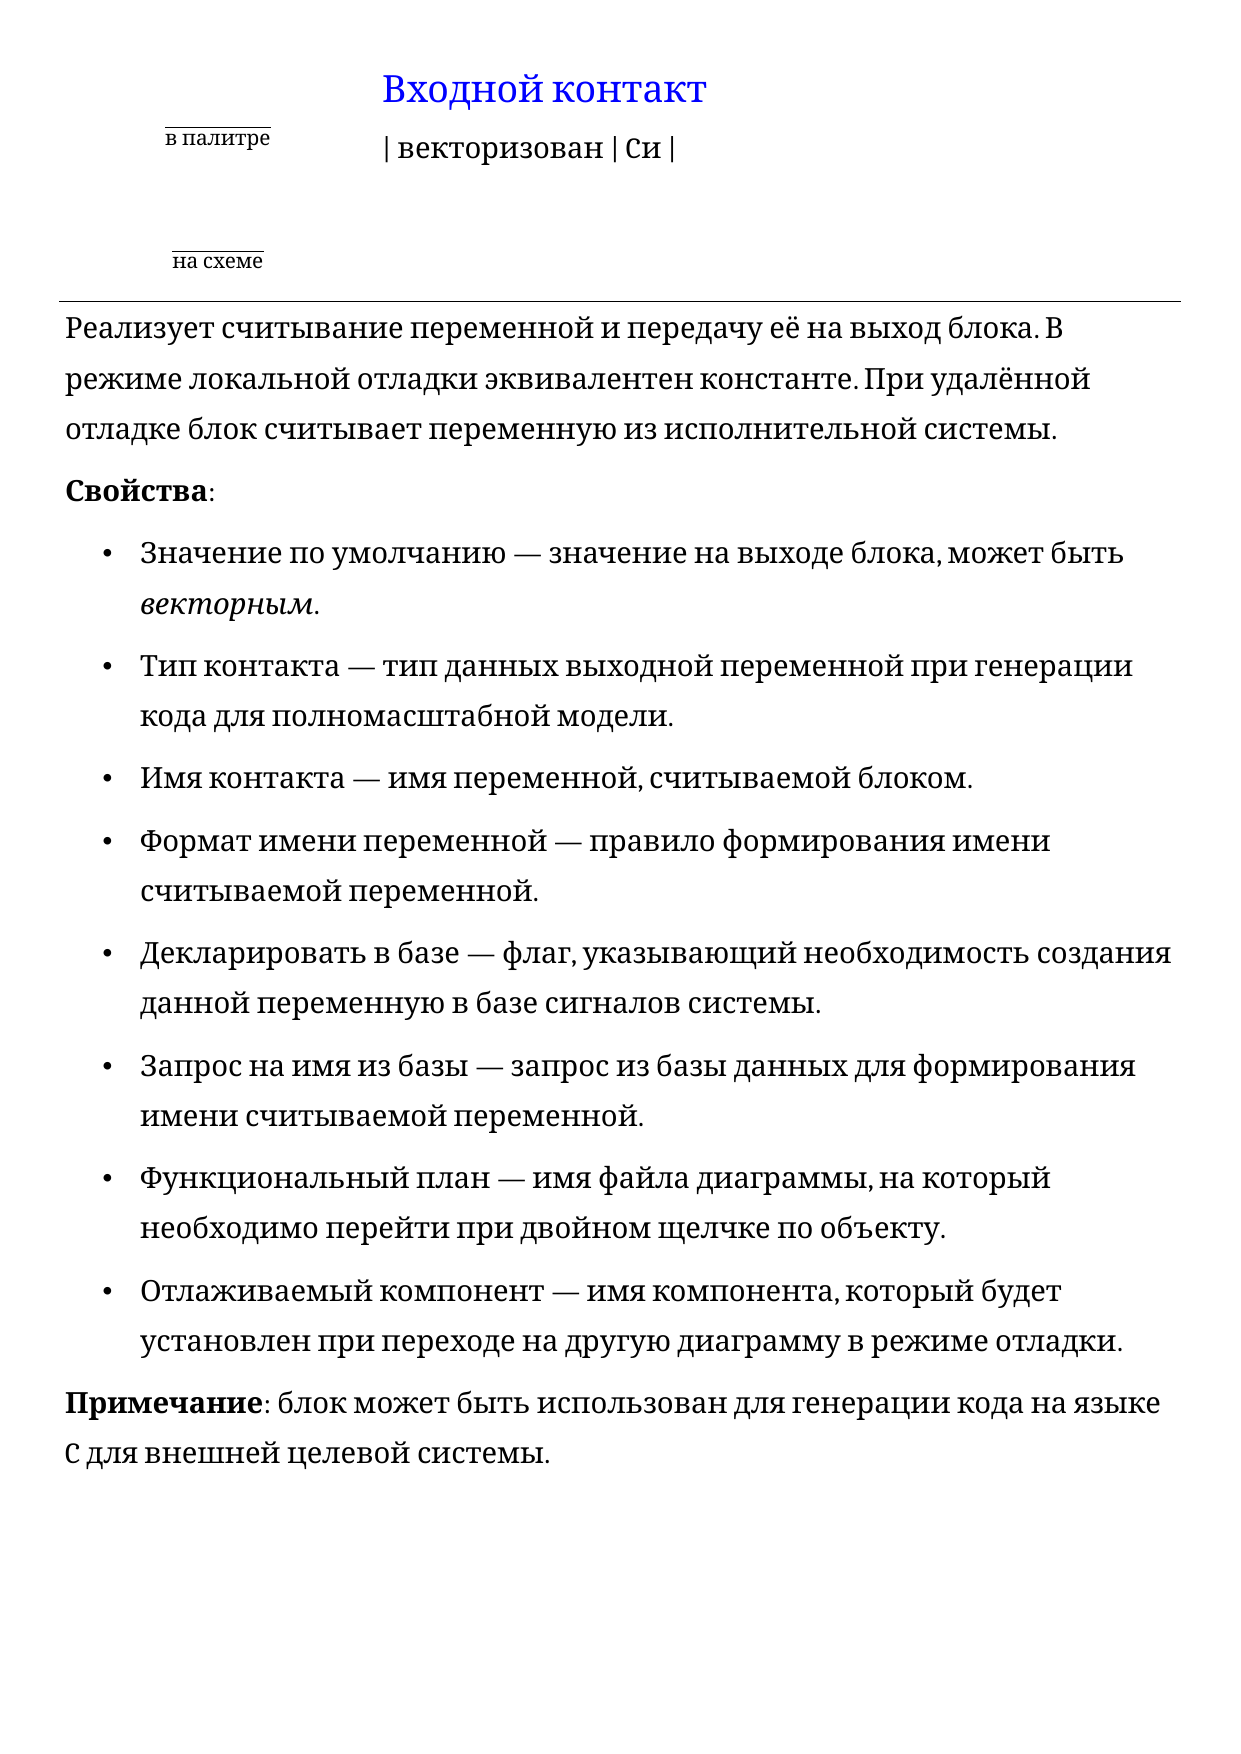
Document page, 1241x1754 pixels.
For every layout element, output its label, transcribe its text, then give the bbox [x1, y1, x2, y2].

table_header Входной контакт [376, 59, 1181, 121]
table_cell | векторизован | Cи | [376, 121, 1181, 178]
table_header [59, 59, 376, 121]
table_cell [376, 178, 1181, 244]
table_cell [376, 244, 1181, 301]
table_cell [59, 178, 376, 244]
table_cell в палитре [59, 121, 376, 178]
table_cell Реализует считывание переменной и передачу её на выход блока. В режиме локальной отладки эквивалентен константе. При удалённой отладке блок считывает переменную из исполнительной системы. Свойства: Значение по умолчанию — значение на выходе блока, может быть векторным. Тип контакта — тип данных выходной переменной при генерации кода для полномасштабной модели. Имя контакта — имя переменной, считываемой блоком. Формат имени переменной — правило формирования имени считываемой переменной. Декларировать в базе — флаг, указывающий необходимость создания данной переменную в базе сигналов системы. Запрос на имя из базы — запрос из базы данных для формирования имени считываемой переменной. Функциональный план — имя файла диаграммы, на который необходимо перейти при двойном щелчке по объекту. Отлаживаемый компонент — имя компонента, который будет установлен при переходе на другую диаграмму в режиме отладки. Примечание: блок может быть использован для генерации кода на языке C для внешней целевой системы. [59, 302, 1181, 1483]
table_cell на схеме [59, 244, 376, 301]
